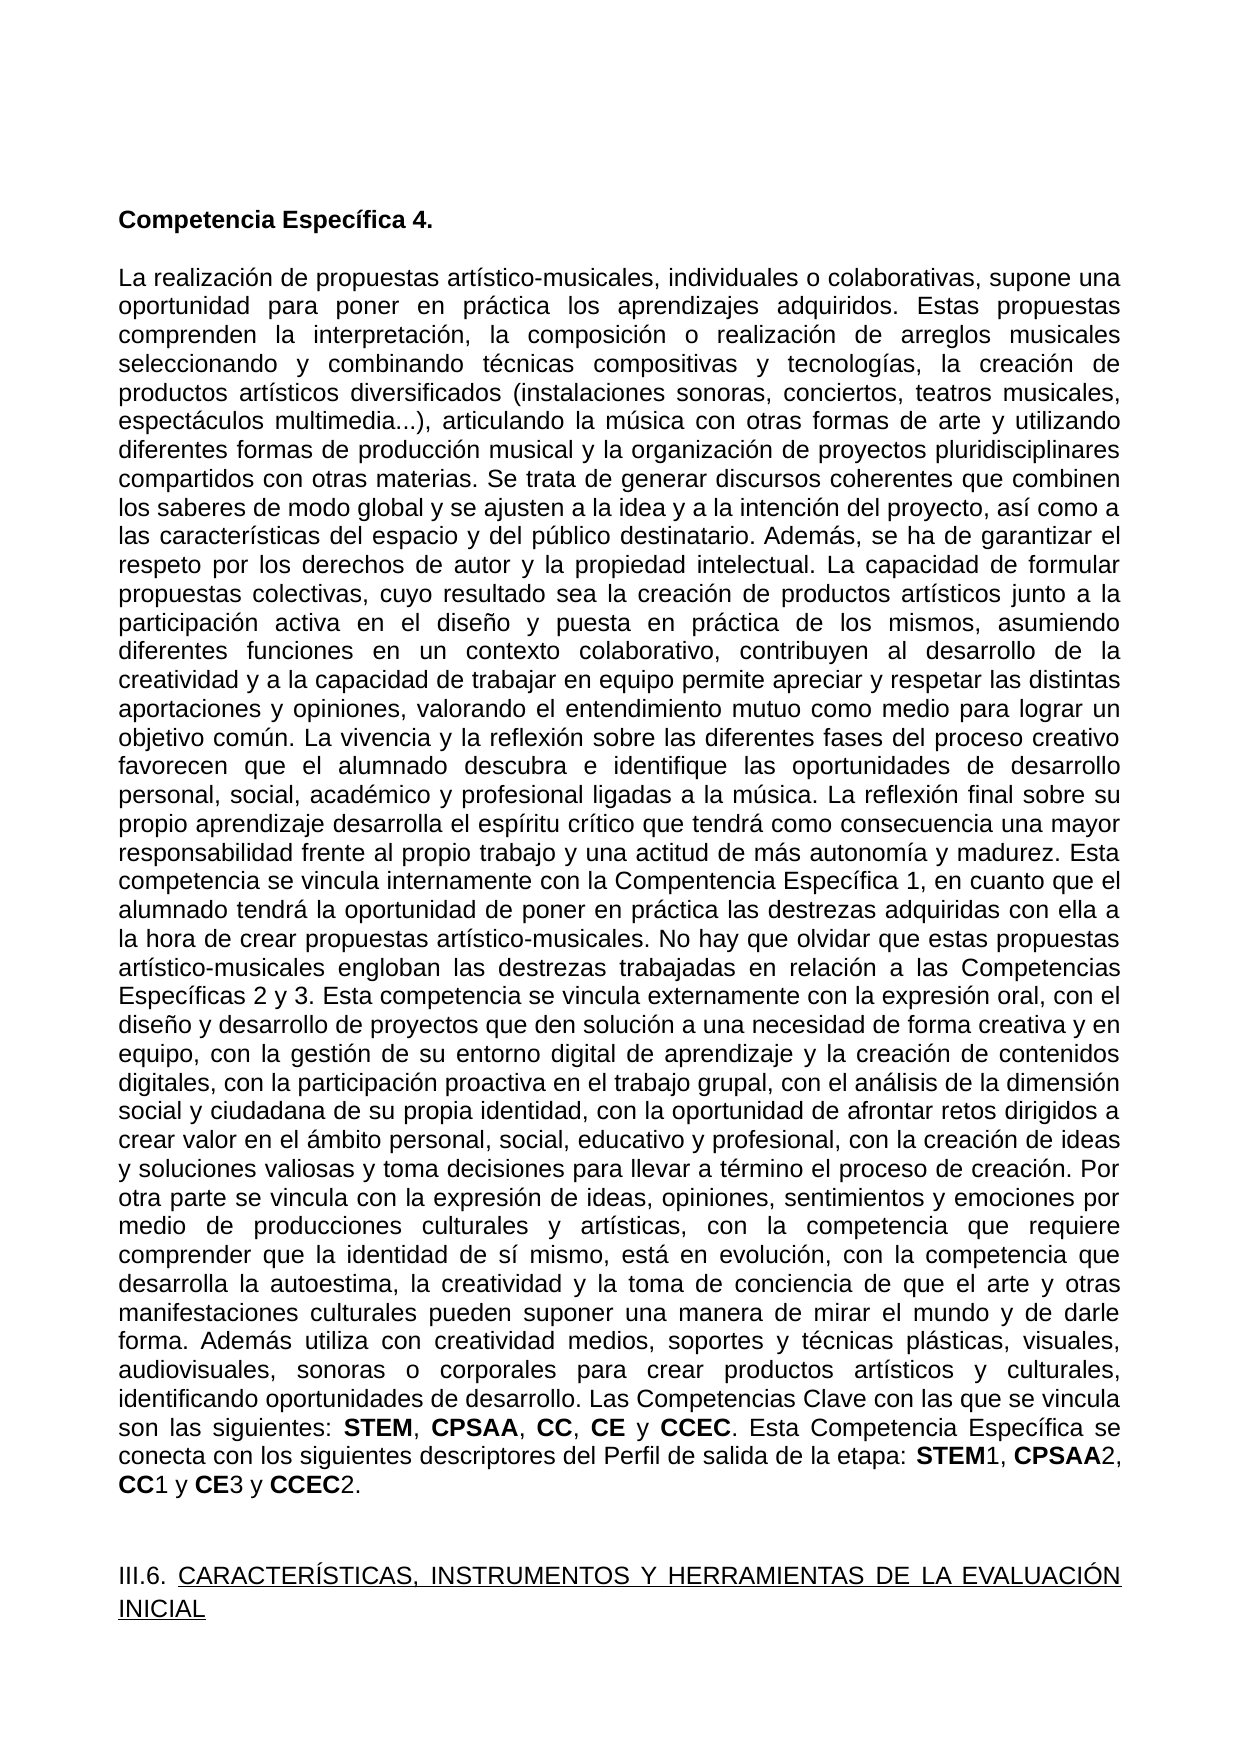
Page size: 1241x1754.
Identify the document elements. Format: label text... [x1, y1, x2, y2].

text La realización de propuestas artístico-musicales, individuales o colaborativas, supone una oportunidad para poner en práctica los aprendizajes adquiridos. Estas propuestas comprenden la interpretación, la composición o realización de arreglos musicales seleccionando y combinando técnicas compositivas y tecnologías, la creación de productos artísticos diversificados (instalaciones sonoras, conciertos, teatros musicales, espectáculos multimedia...), articulando la música con otras formas de arte y utilizando diferentes formas de producción musical y la organización de proyectos pluridisciplinares compartidos con otras materias. Se trata de generar discursos coherentes que combinen los saberes de modo global y se ajusten a la idea y a la intención del proyecto, así como a las características del espacio y del público destinatario. Además, se ha de garantizar el respeto por los derechos de autor y la propiedad intelectual. La capacidad de formular propuestas colectivas, cuyo resultado sea la creación de productos artísticos junto a la participación activa en el diseño y puesta en práctica de los mismos, asumiendo diferentes funciones en un contexto colaborativo, contribuyen al desarrollo de la creatividad y a la capacidad de trabajar en equipo permite apreciar y respetar las distintas aportaciones y opiniones, valorando el entendimiento mutuo como medio para lograr un objetivo común. La vivencia y la reflexión sobre las diferentes fases del proceso creativo favorecen que el alumnado descubra e identifique las oportunidades de desarrollo personal, social, académico y profesional ligadas a la música. La reflexión final sobre su propio aprendizaje desarrolla el espíritu crítico que tendrá como consecuencia una mayor responsabilidad frente al propio trabajo y una actitud de más autonomía y madurez. Esta competencia se vincula internamente con la Compentencia Específica 1, en cuanto que el alumnado tendrá la oportunidad de poner en práctica las destrezas adquiridas con ella a la hora de crear propuestas artístico-musicales. No hay que olvidar que estas propuestas artístico-musicales engloban las destrezas trabajadas en relación a las Competencias Específicas 2 y 3. Esta competencia se vincula externamente con la expresión oral, con el diseño y desarrollo de proyectos que den solución a una necesidad de forma creativa y en equipo, con la gestión de su entorno digital de aprendizaje y la creación de contenidos digitales, con la participación proactiva en el trabajo grupal, con el análisis de la dimensión social y ciudadana de su propia identidad, con la oportunidad de afrontar retos dirigidos a crear valor en el ámbito personal, social, educativo y profesional, con la creación de ideas y soluciones valiosas y toma decisiones para llevar a término el proceso de creación. Por otra parte se vincula con la expresión de ideas, opiniones, sentimientos y emociones por medio de producciones culturales y artísticas, con la competencia que requiere comprender que la identidad de sí mismo, está en evolución, con la competencia que desarrolla la autoestima, la creatividad y la toma de conciencia de que el arte y otras manifestaciones culturales pueden suponer una manera de mirar el mundo y de darle forma. Además utiliza con creatividad medios, soportes y técnicas plásticas, visuales, audiovisuales, sonoras o corporales para crear productos artísticos y culturales, identificando oportunidades de desarrollo. Las Competencias Clave con las que se vincula son las siguientes: STEM, CPSAA, CC, CE y CCEC. Esta Competencia Específica se conecta con los siguientes descriptores del Perfil de salida de la etapa: STEM1, CPSAA2, CC1 y CE3 y CCEC2. [118, 263, 1122, 1499]
text Competencia Específica 4. [118, 205, 1122, 234]
text III.6. CARACTERÍSTICAS, INSTRUMENTOS Y HERRAMIENTAS DE LA EVALUACIÓN INICIAL [118, 1561, 1122, 1622]
